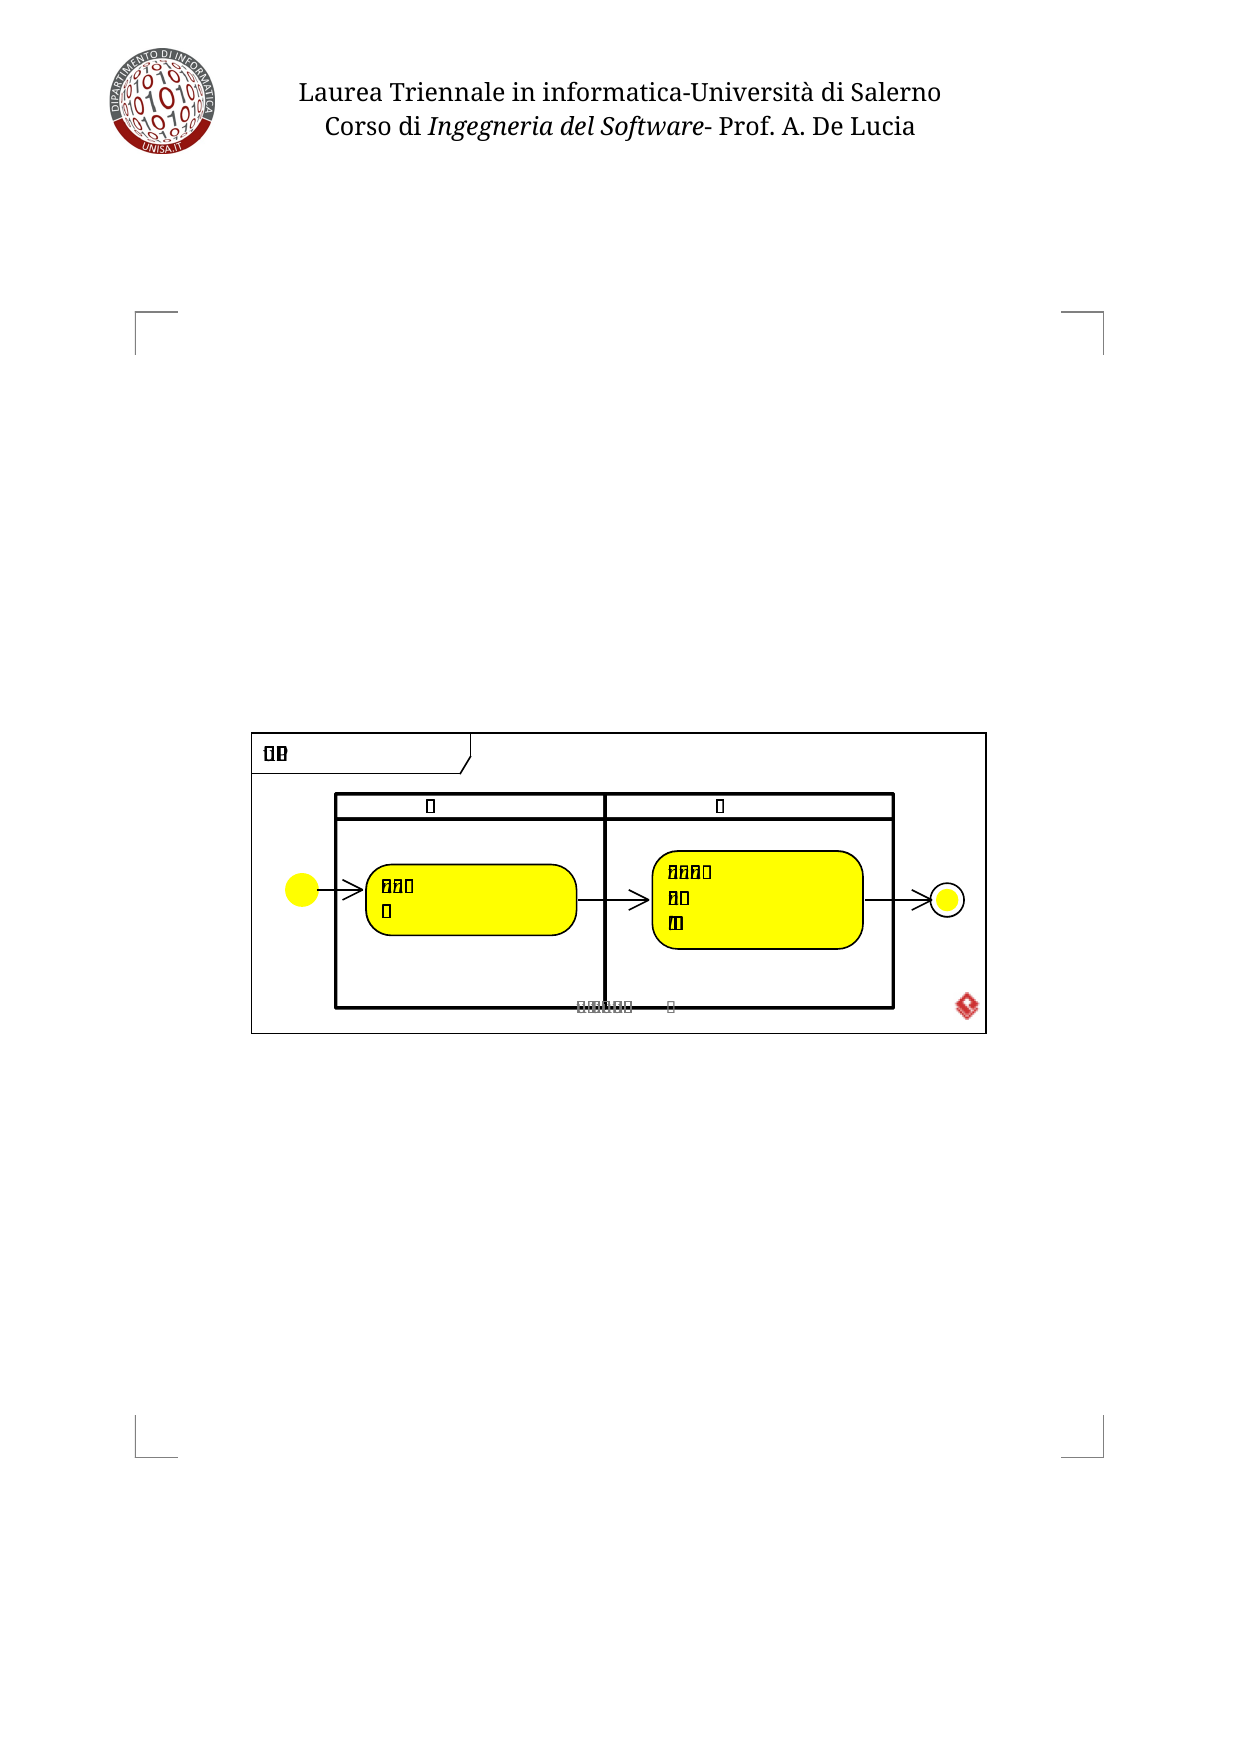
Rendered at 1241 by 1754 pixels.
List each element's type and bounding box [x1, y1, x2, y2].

picture [109, 48, 215, 154]
